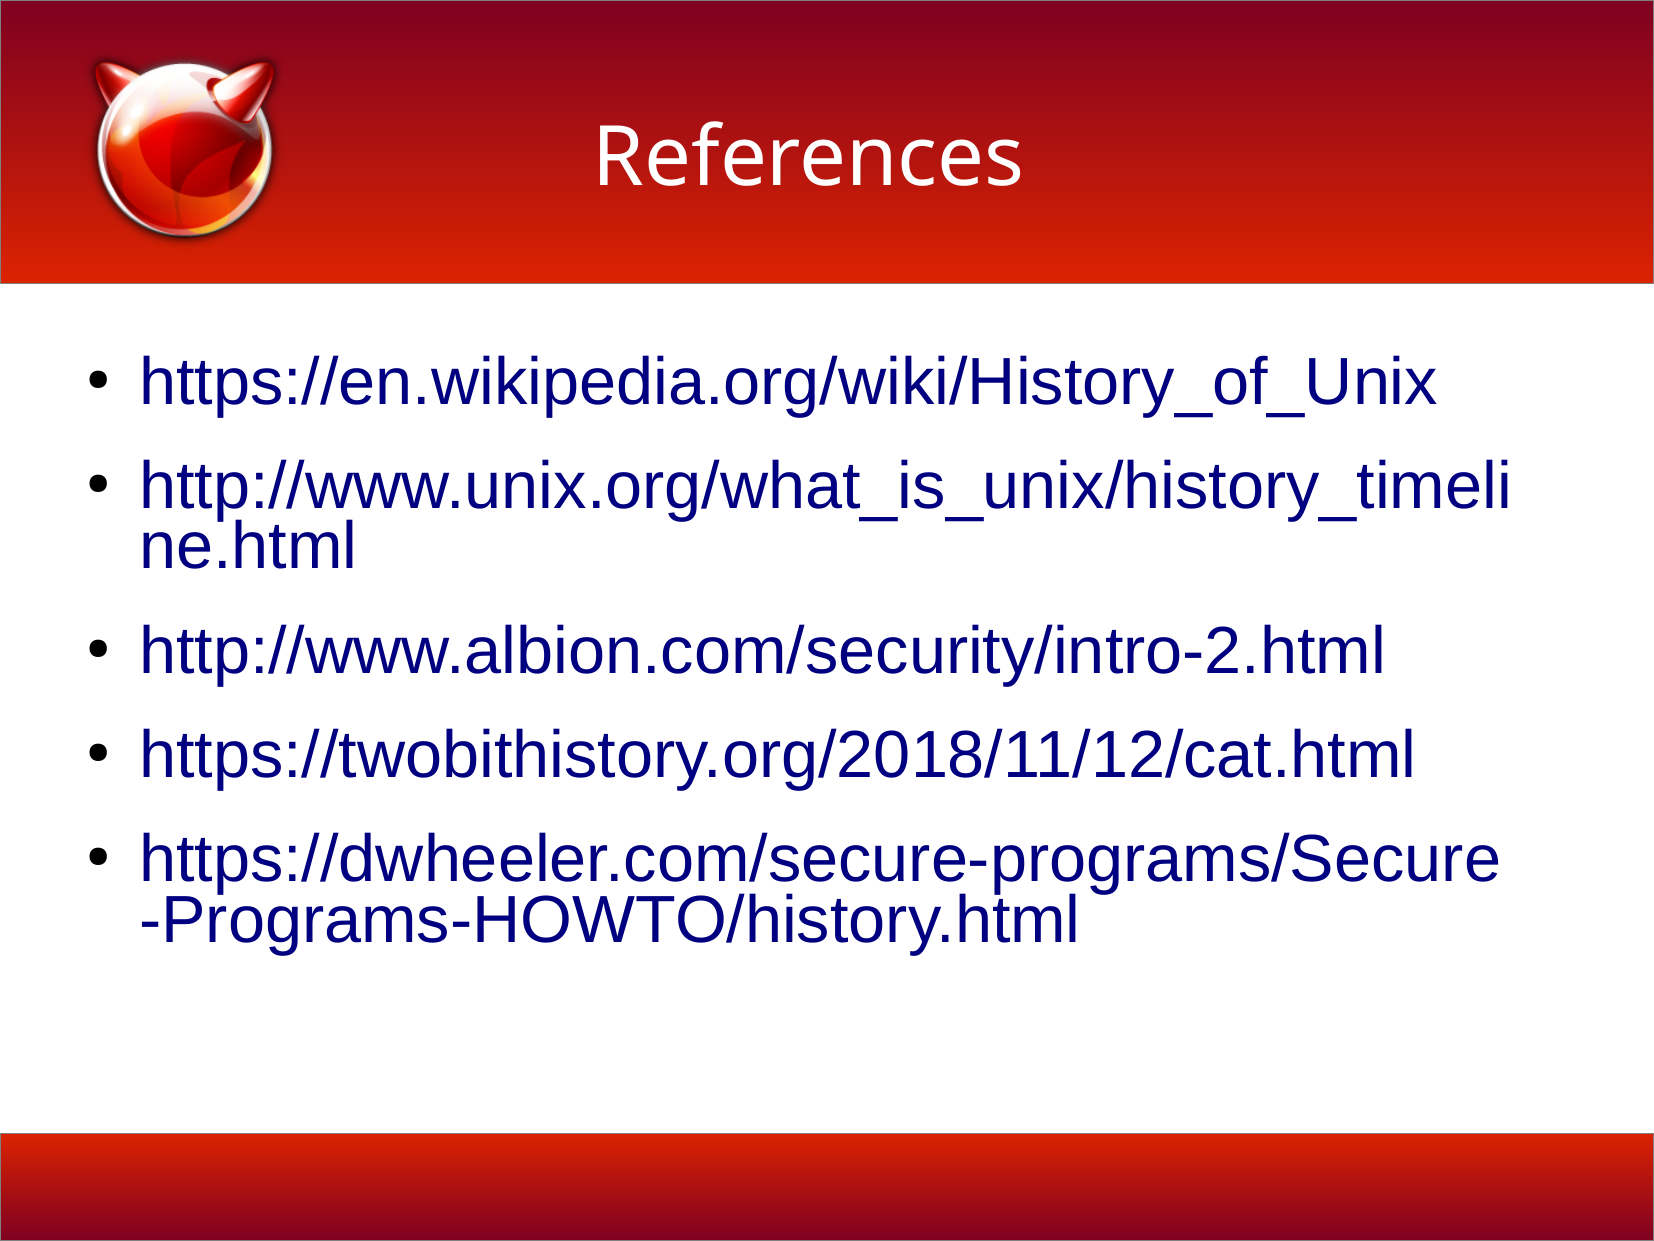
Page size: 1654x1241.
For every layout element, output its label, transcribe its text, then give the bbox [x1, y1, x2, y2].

list https://en.wikipedia.org/wiki/History_of_Unix http://www.unix.org/what_is_unix/history_timeline.html http://www.albion.com/security/intro-2.html https://twobithistory.org/2018/11/12/cat.html https://dwheeler.com/secure-programs/Secure-Programs-HOWTO/history.html [68, 343, 1524, 1063]
title References [82, 49, 1536, 257]
